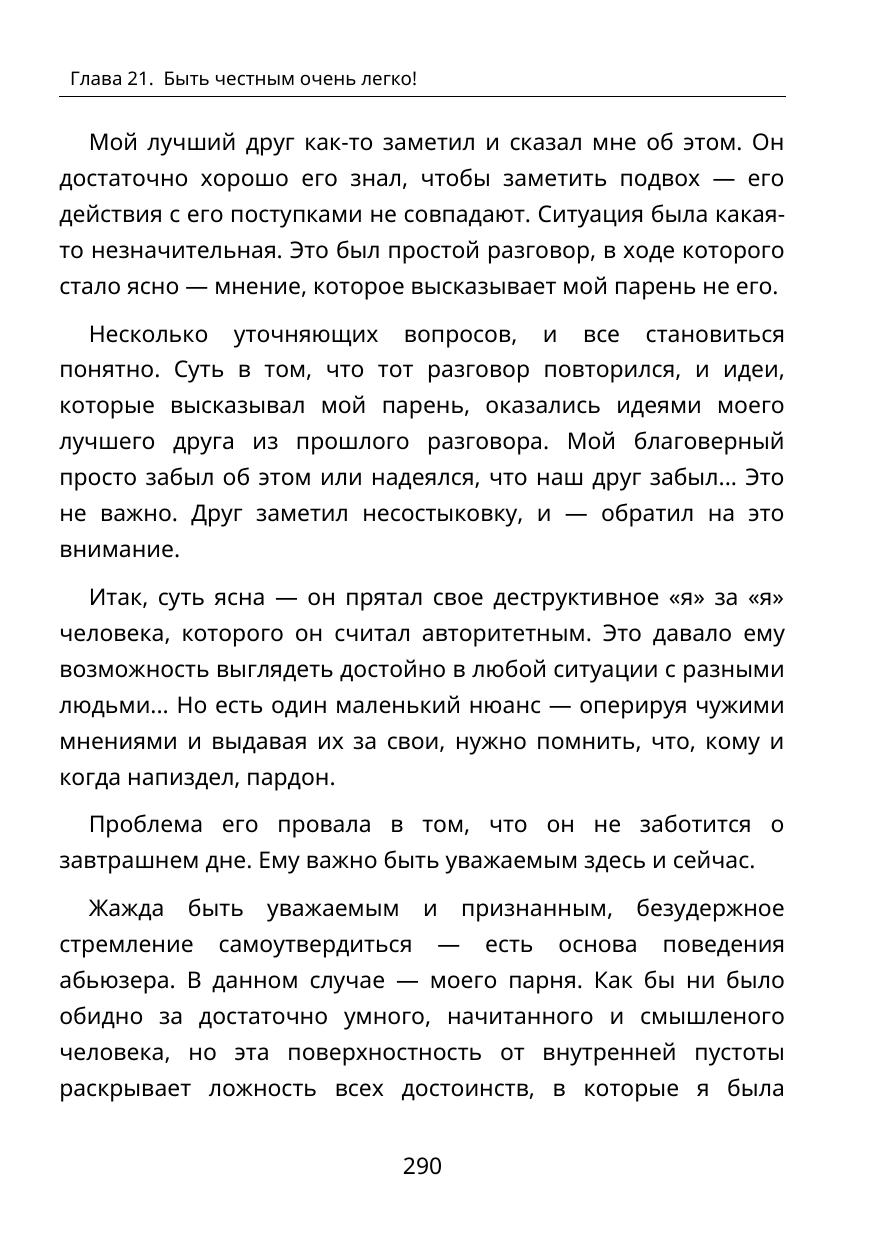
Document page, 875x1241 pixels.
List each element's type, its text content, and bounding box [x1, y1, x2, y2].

text Мой лучший друг как-то заметил и сказал мне об этом. Он достаточно хорошо его знал, чтобы заметить подвох — его действия с его поступками не совпадают. Ситуация была какая-то незначительная. Это был простой разговор, в ходе которого стало ясно — мнение, которое высказывает мой парень не его. [59, 126, 786, 301]
text Итак, суть ясна — он прятал свое деструктивное «я» за «я» человека, которого он считал авторитетным. Это давало ему возможность выглядеть достойно в любой ситуации с разными людьми... Но есть один маленький нюанс — оперируя чужими мнениями и выдавая их за свои, нужно помнить, что, кому и когда напиздел, пардон. [59, 581, 786, 792]
text Несколько уточняющих вопросов, и все становиться понятно. Суть в том, что тот разговор повторился, и идеи, которые высказывал мой парень, оказались идеями моего лучшего друга из прошлого разговора. Мой благоверный просто забыл об этом или надеялся, что наш друг забыл... Это не важно. Друг заметил несостыковку, и — обратил на это внимание. [59, 317, 786, 564]
text Жажда быть уважаемым и признанным, безудержное стремление самоутвердиться — есть основа поведения абьюзера. В данном случае — моего парня. Как бы ни было обидно за достаточно умного, начитанного и смышленого человека, но эта поверхностность от внутренней пустоты раскрывает ложность всех достоинств, в которые я была [59, 892, 786, 1103]
text Проблема его провала в том, что он не заботится о завтрашнем дне. Ему важно быть уважаемым здесь и сейчас. [59, 808, 786, 875]
